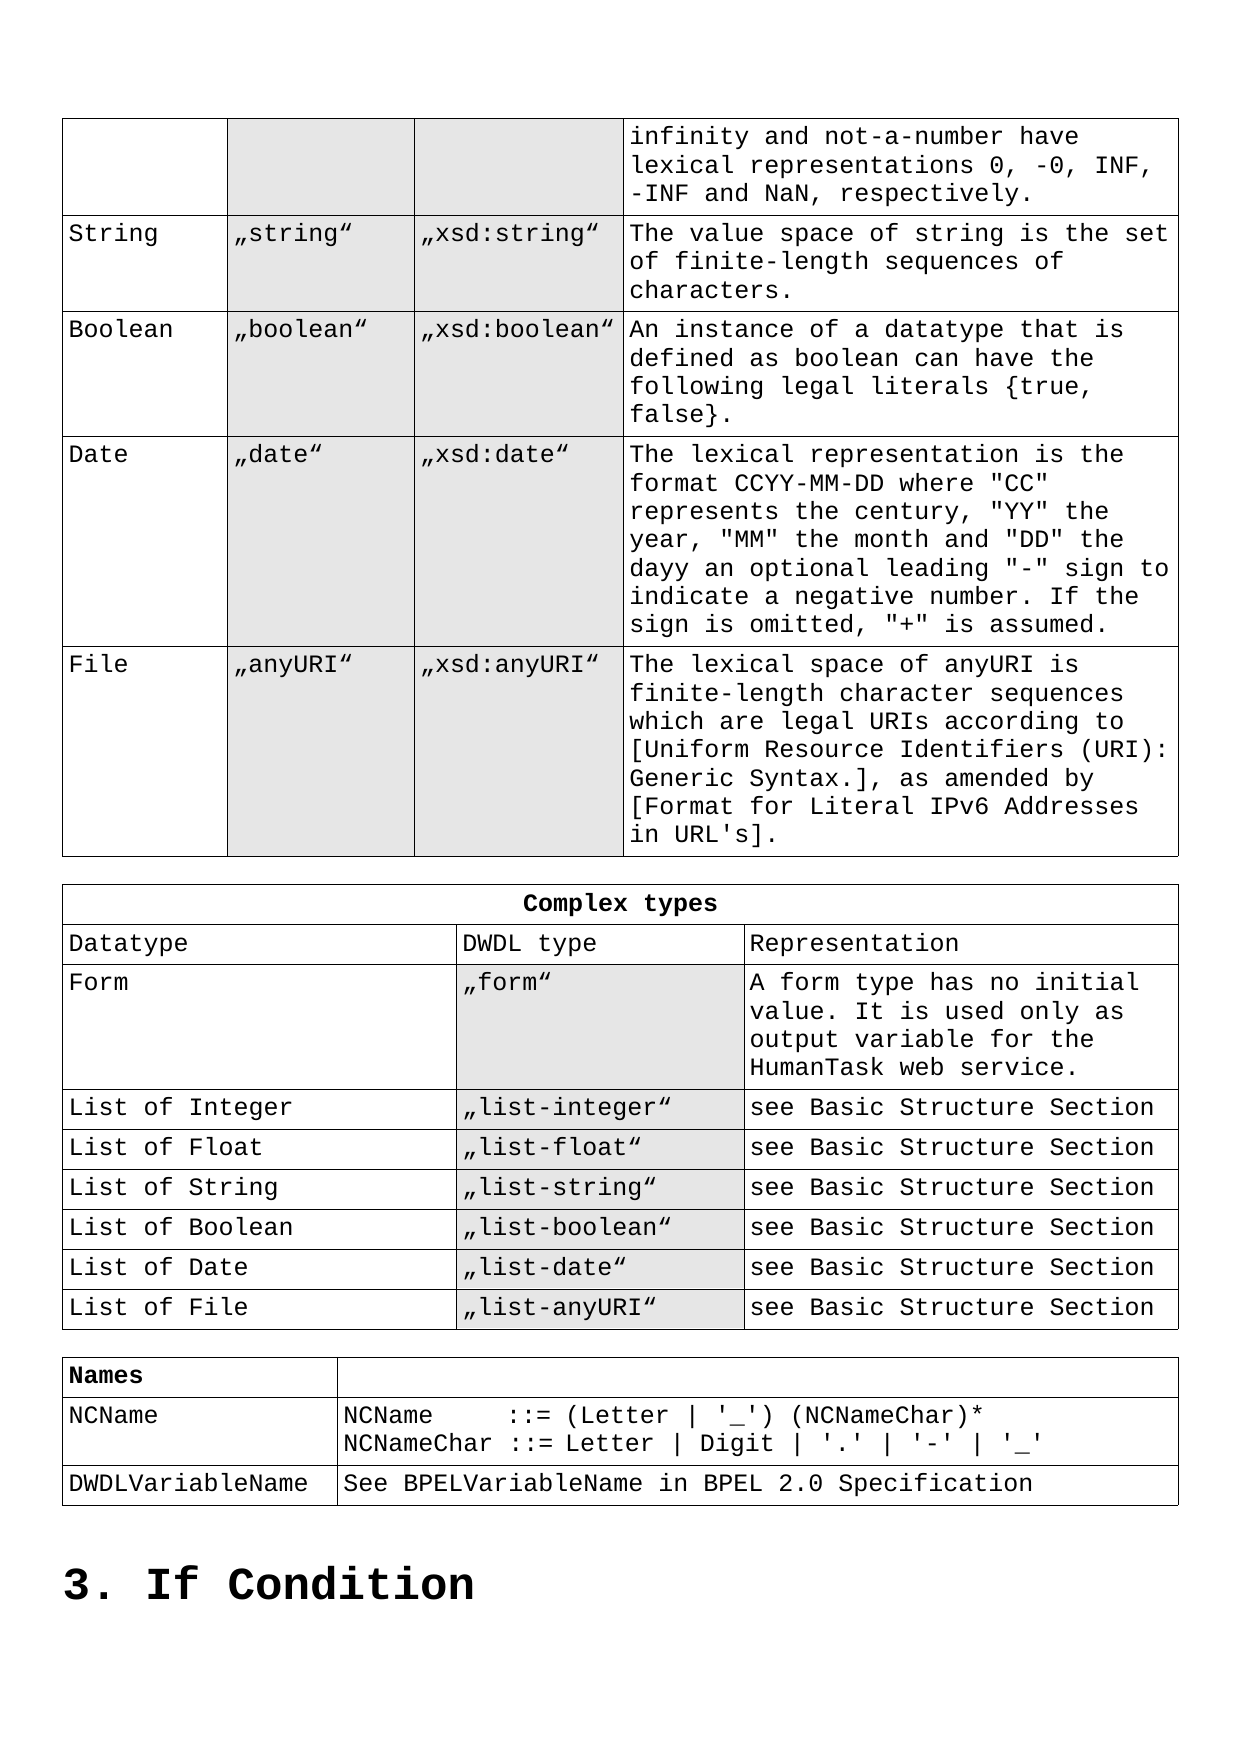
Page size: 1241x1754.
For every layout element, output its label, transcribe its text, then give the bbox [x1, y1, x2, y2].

table_cell „xsd:anyURI“ [415, 647, 623, 856]
table_cell „list-string“ [457, 1170, 744, 1209]
table_cell „xsd:string“ [415, 216, 623, 311]
table_cell Form [63, 965, 456, 1089]
table_cell See BPELVariableName in BPEL 2.0 Specification [338, 1466, 1178, 1505]
table_cell List of String [63, 1170, 456, 1209]
table_cell „boolean“ [228, 312, 414, 436]
table_cell „date“ [228, 437, 414, 646]
table_cell see Basic Structure Section [745, 1170, 1178, 1209]
text 3. If Condition [62, 1562, 1178, 1614]
table_cell „xsd:boolean“ [415, 312, 623, 436]
table_cell „string“ [228, 216, 414, 311]
table_cell see Basic Structure Section [745, 1090, 1178, 1129]
table_cell „list-float“ [457, 1130, 744, 1169]
table_header [338, 1358, 1178, 1397]
table_header Names [63, 1358, 337, 1397]
table_cell Datatype [63, 925, 456, 964]
table_cell The value space of string is the set of finite-length sequences of characters. [624, 216, 1178, 311]
table_cell List of Integer [63, 1090, 456, 1129]
table_cell „list-boolean“ [457, 1210, 744, 1249]
table_cell List of Float [63, 1130, 456, 1169]
table_cell A form type has no initial value. It is used only as output variable for the HumanTask web service. [745, 965, 1178, 1089]
table_cell „list-date“ [457, 1250, 744, 1288]
table_cell Boolean [63, 312, 227, 436]
table_cell [228, 119, 414, 215]
table_cell List of Boolean [63, 1210, 456, 1249]
table_cell [415, 119, 623, 215]
table_cell List of File [63, 1290, 456, 1328]
table_cell An instance of a datatype that is defined as boolean can have the following legal literals {true, false}. [624, 312, 1178, 436]
table_cell „list-integer“ [457, 1090, 744, 1129]
table_cell see Basic Structure Section [745, 1130, 1178, 1169]
table_cell DWDL type [457, 925, 744, 964]
table_cell see Basic Structure Section [745, 1290, 1178, 1328]
table_cell NCName ::= (Letter | '_') (NCNameChar)* NCNameChar ::= Letter | Digit | '.' | '-' | '_' [338, 1398, 1178, 1465]
table_cell Representation [745, 925, 1178, 964]
table_cell „xsd:date“ [415, 437, 623, 646]
table_cell see Basic Structure Section [745, 1250, 1178, 1288]
table_cell infinity and not-a-number have lexical representations 0, -0, INF, -INF and NaN, respectively. [624, 119, 1178, 215]
table_cell „form“ [457, 965, 744, 1089]
table_header Complex types [63, 885, 1178, 924]
table_cell The lexical space of anyURI is finite-length character sequences which are legal URIs according to [Uniform Resource Identifiers (URI): Generic Syntax.], as amended by [Format for Literal IPv6 Addresses in URL's]. [624, 647, 1178, 856]
table_cell File [63, 647, 227, 856]
table_cell DWDLVariableName [63, 1466, 337, 1505]
table_cell Date [63, 437, 227, 646]
table_cell „anyURI“ [228, 647, 414, 856]
table_cell List of Date [63, 1250, 456, 1288]
table_cell „list-anyURI“ [457, 1290, 744, 1328]
table_cell String [63, 216, 227, 311]
table_cell see Basic Structure Section [745, 1210, 1178, 1249]
table_cell NCName [63, 1398, 337, 1465]
table_cell The lexical representation is the format CCYY-MM-DD where "CC" represents the century, "YY" the year, "MM" the month and "DD" the dayy an optional leading "-" sign to indicate a negative number. If the sign is omitted, "+" is assumed. [624, 437, 1178, 646]
table_cell [63, 119, 227, 215]
